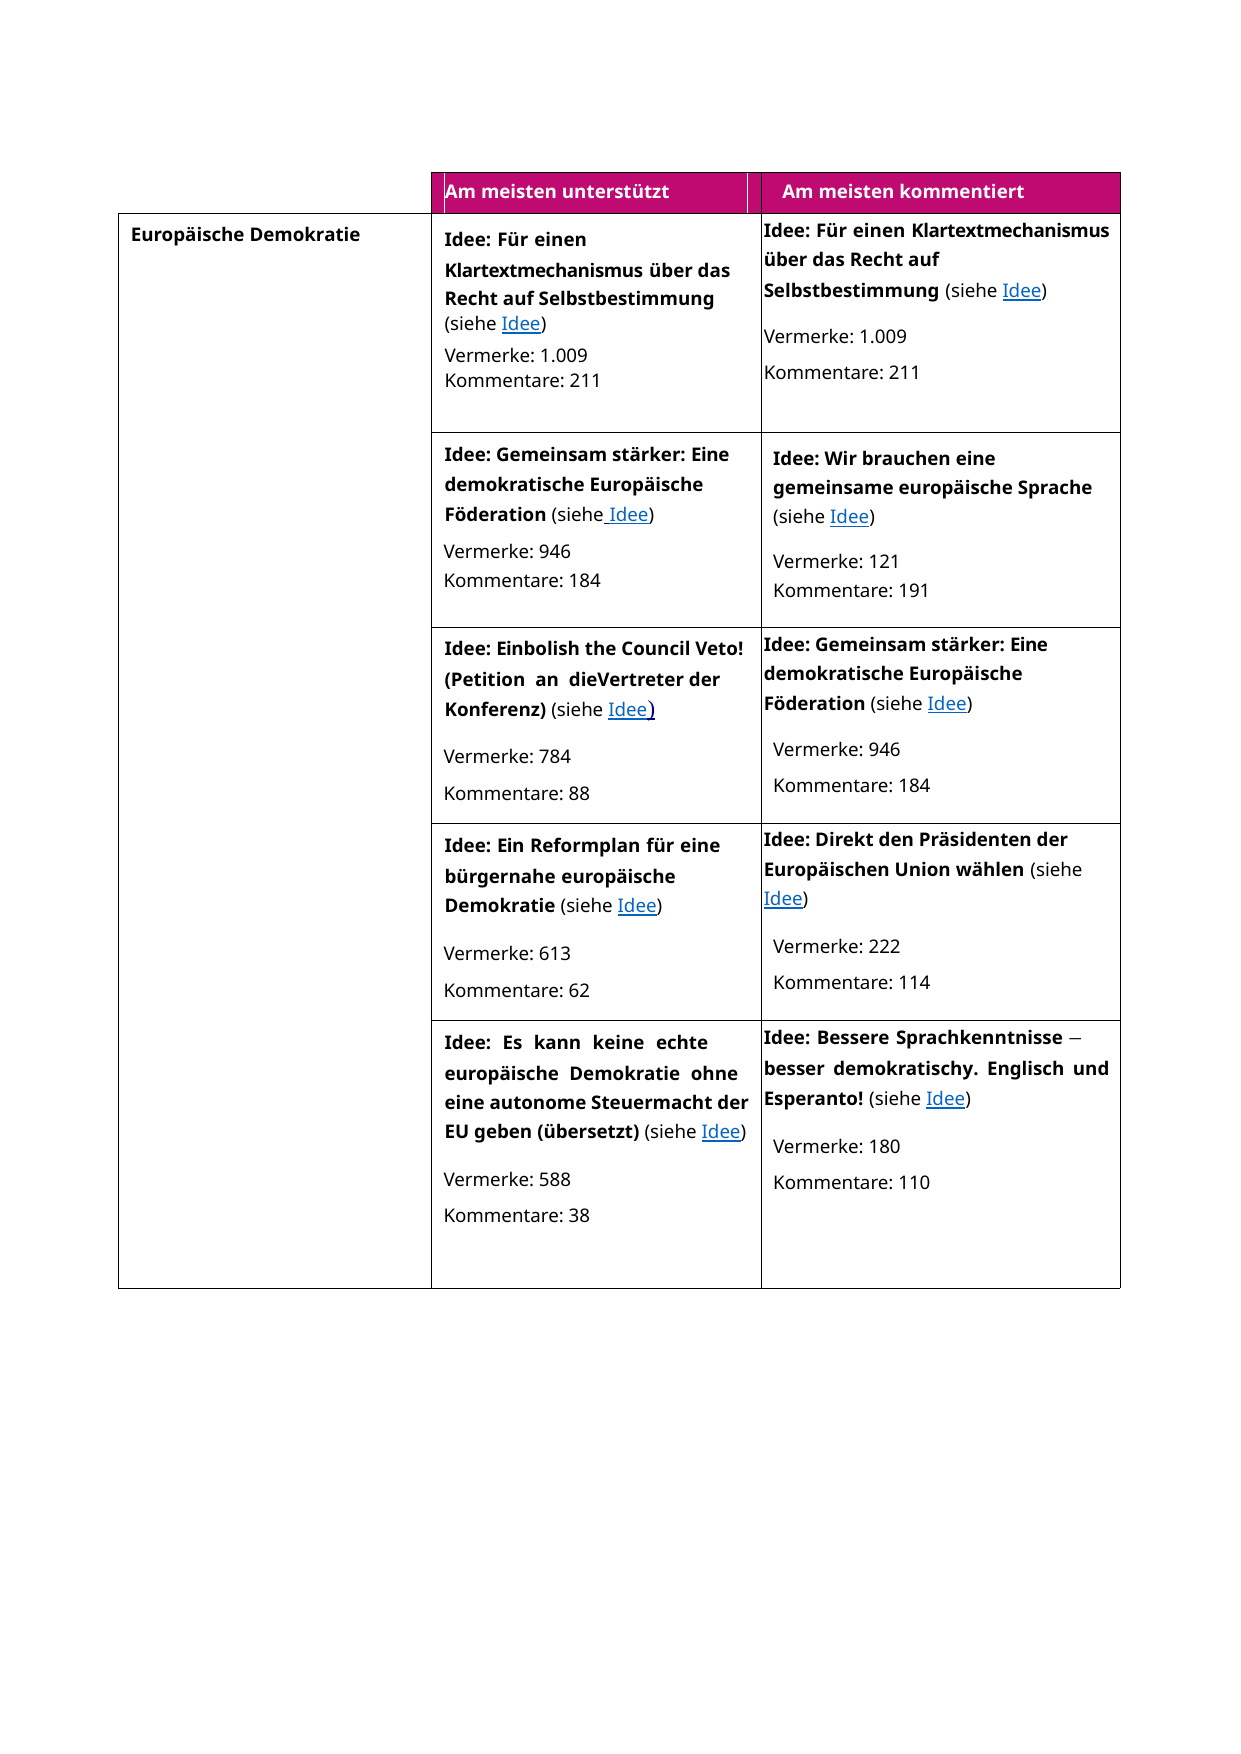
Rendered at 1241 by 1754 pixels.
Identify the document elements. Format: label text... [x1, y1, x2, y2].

table_header [748, 173, 761, 213]
table_cell Idee: Gemeinsam stärker: Eine demokratische Europäische Föderation (siehe Idee) Vermerke: 946 Kommentare: 184 [762, 628, 1120, 823]
table_cell Idee: Wir brauchen eine gemeinsame europäische Sprache (siehe Idee) Vermerke: 121 Kommentare: 191 [762, 433, 1120, 627]
table_cell Idee: Ein Reformplan für eine bürgernahe europäische Demokratie (siehe Idee) Vermerke: 613 Kommentare: 62 [432, 824, 761, 1020]
table_cell Idee: Für einen Klartextmechanismus über das Recht auf Selbstbestimmung (siehe Idee) Vermerke: 1.009 Kommentare: 211 [762, 214, 1120, 432]
table_header Am meisten kommentiert [782, 173, 1094, 213]
table_cell Idee: Für einen Klartextmechanismus über das Recht auf Selbstbestimmung (siehe Idee) Vermerke: 1.009 Kommentare: 211 [432, 214, 761, 432]
table_cell Idee: Direkt den Präsidenten der Europäischen Union wählen (siehe Idee) Vermerke: 222 Kommentare: 114 [762, 824, 1120, 1020]
table_cell Europäische Demokratie [119, 214, 431, 1288]
table_cell Idee: Es kann keine echte europäische Demokratie ohne eine autonome Steuermacht der EU geben (übersetzt) (siehe Idee) Vermerke: 588 Kommentare: 38 [432, 1021, 761, 1288]
table_header [118, 172, 431, 213]
table_cell Idee: Bessere Sprachkenntnisse – besser demokratischy. Englisch und Esperanto! (siehe Idee) Vermerke: 180 Kommentare: 110 [762, 1021, 1120, 1288]
table_cell Idee: Einbolish the Council Veto! (Petition an dieVertreter der Konferenz) (siehe Idee) Vermerke: 784 Kommentare: 88 [432, 628, 761, 823]
table_header [1094, 173, 1120, 213]
table_cell Idee: Gemeinsam stärker: Eine demokratische Europäische Föderation (siehe Idee) Vermerke: 946 Kommentare: 184 [432, 433, 761, 627]
table_header Am meisten unterstützt [445, 173, 747, 213]
table_header [432, 173, 444, 213]
table_header [762, 173, 782, 213]
